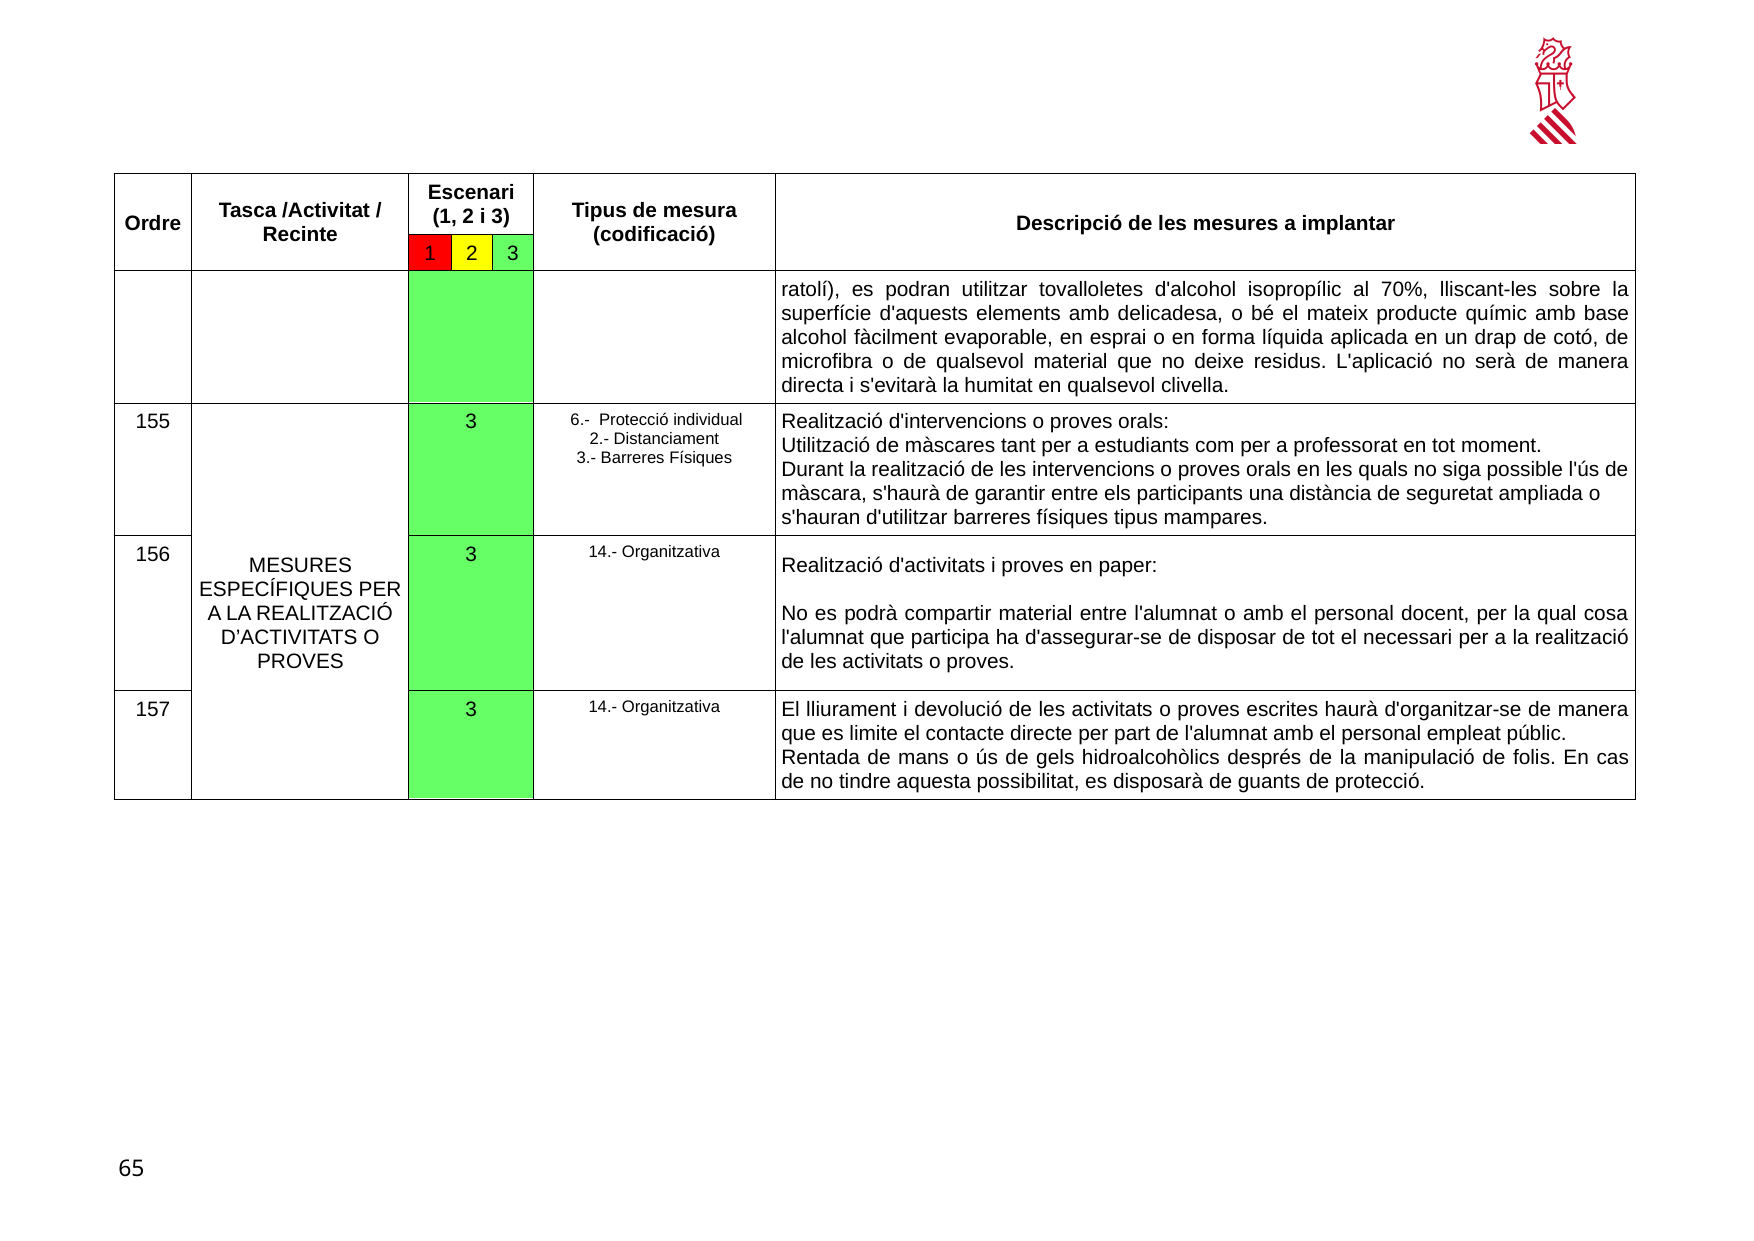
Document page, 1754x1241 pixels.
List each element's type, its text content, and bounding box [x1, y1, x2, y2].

table_cell 157 [115, 691, 191, 798]
table_header Ordre [115, 174, 191, 270]
table_cell 1 [409, 235, 451, 270]
table_cell [534, 271, 775, 402]
table_cell ratolí), es podran utilitzar tovalloletes d'alcohol isopropílic al 70%, lliscant-les sobre la superfície d'aquests elements amb delicadesa, o bé el mateix producte químic amb base alcohol fàcilment evaporable, en esprai o en forma líquida aplicada en un drap de cotó, de microfibra o de qualsevol material que no deixe residus. L'aplicació no serà de manera directa i s'evitarà la humitat en qualsevol clivella. [776, 271, 1635, 402]
table_cell [192, 271, 408, 402]
table_cell 14.- Organitzativa [534, 536, 775, 690]
table_cell Realització d'activitats i proves en paper: No es podrà compartir material entre l'alumnat o amb el personal docent, per la qual cosa l'alumnat que participa ha d'assegurar-se de disposar de tot el necessari per a la realització de les activitats o proves. [776, 536, 1635, 690]
table_cell 3 [409, 691, 533, 798]
table_cell 156 [115, 536, 191, 690]
table_header Descripció de les mesures a implantar [776, 174, 1635, 270]
picture [1529, 37, 1577, 144]
table_cell Realització d'intervencions o proves orals: Utilització de màscares tant per a estudiants com per a professorat en tot moment. Durant la realització de les intervencions o proves orals en les quals no siga possible l'ús de màscara, s'haurà de garantir entre els participants una distància de seguretat ampliada o s'hauran d'utilitzar barreres físiques tipus mampares. [776, 404, 1635, 535]
table_header Escenari (1, 2 i 3) [409, 174, 533, 234]
table_cell 14.- Organitzativa [534, 691, 775, 798]
table_cell 2 [452, 235, 492, 270]
table_cell MESURES ESPECÍFIQUES PER A LA REALITZACIÓ D’ACTIVITATS O PROVES [192, 404, 408, 798]
table_cell El lliurament i devolució de les activitats o proves escrites haurà d'organitzar-se de manera que es limite el contacte directe per part de l'alumnat amb el personal empleat públic. Rentada de mans o ús de gels hidroalcohòlics després de la manipulació de folis. En cas de no tindre aquesta possibilitat, es disposarà de guants de protecció. [776, 691, 1635, 798]
table_cell 3 [409, 404, 533, 535]
table_cell 3 [493, 235, 533, 270]
table_cell [409, 271, 533, 402]
table_header Tasca /Activitat / Recinte [192, 174, 408, 270]
table_header Tipus de mesura (codificació) [534, 174, 775, 270]
table_cell [115, 271, 191, 402]
table_cell 155 [115, 404, 191, 535]
table_cell 6.- Protecció individual 2.- Distanciament 3.- Barreres Físiques [534, 404, 775, 535]
table_cell 3 [409, 536, 533, 690]
